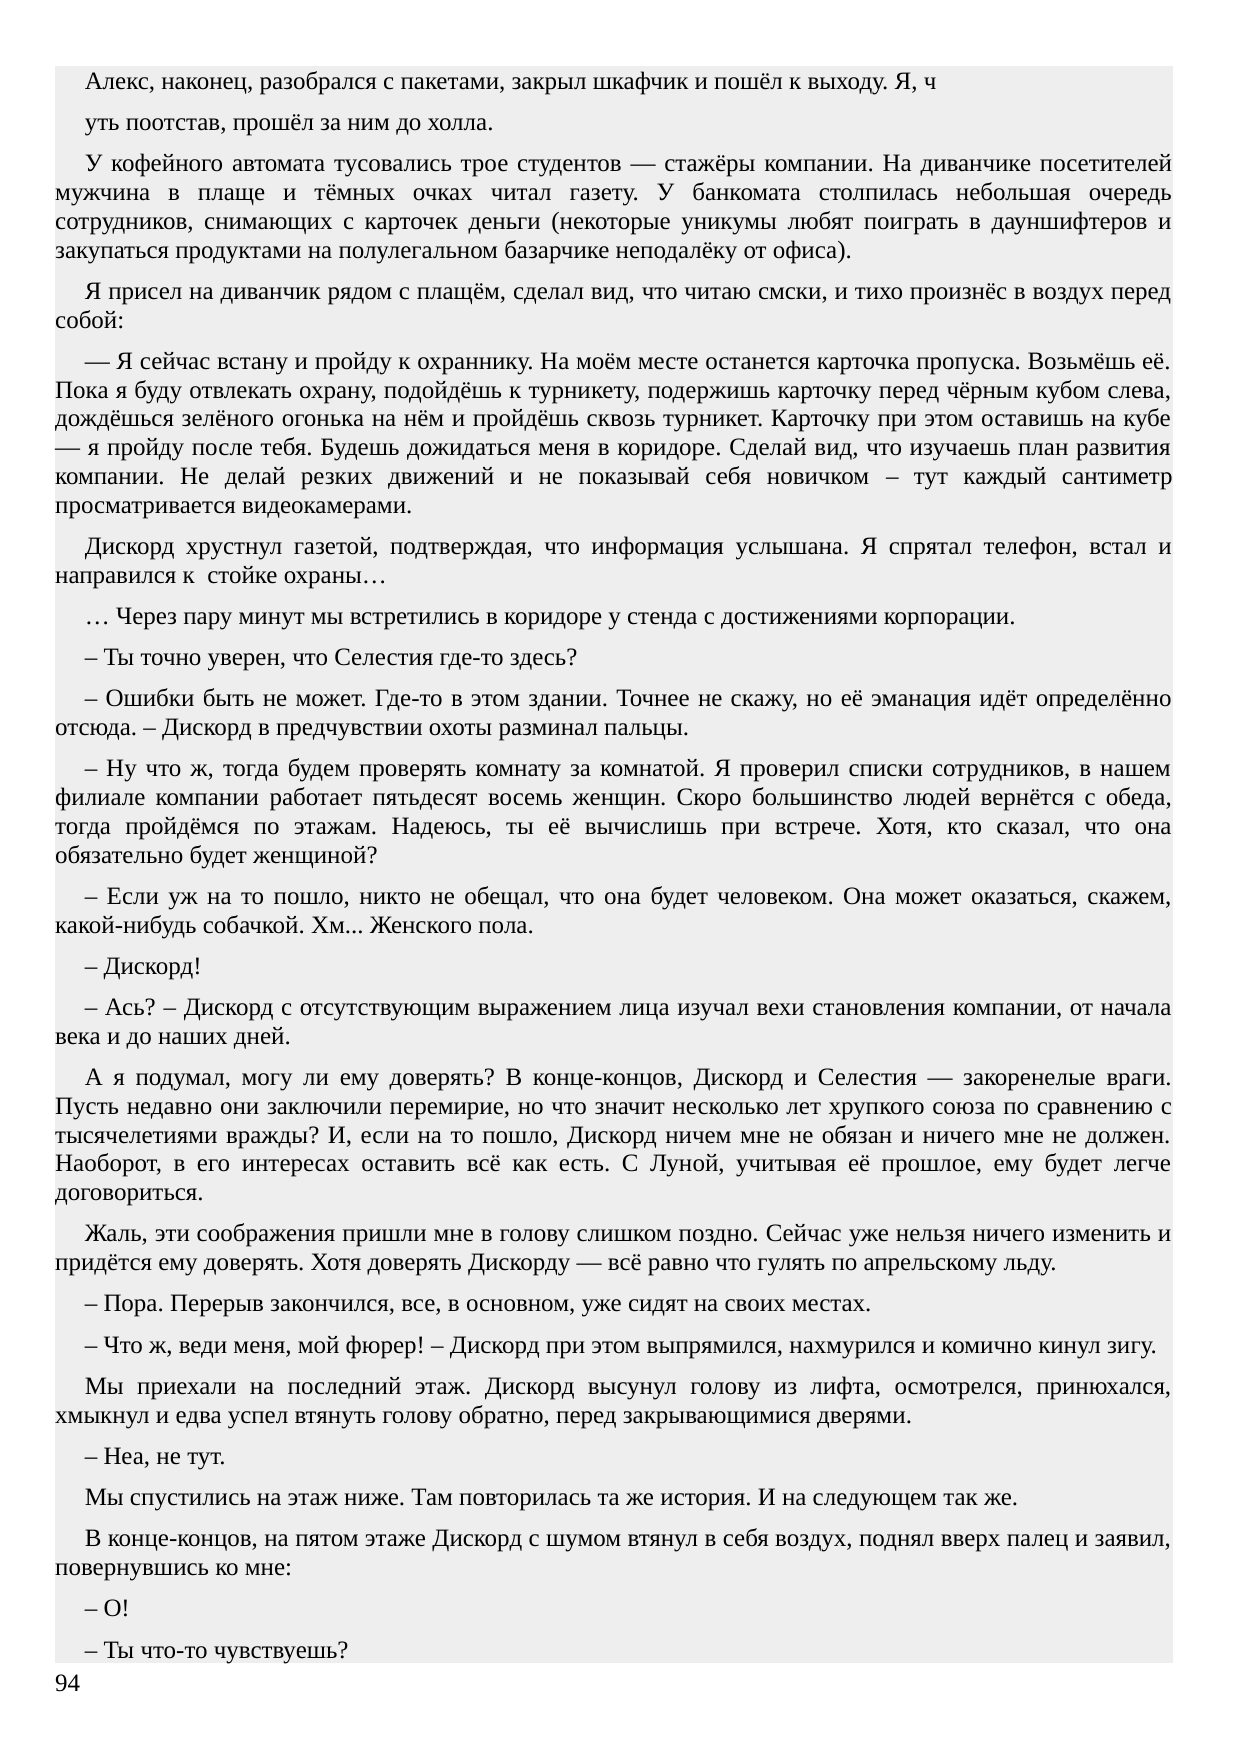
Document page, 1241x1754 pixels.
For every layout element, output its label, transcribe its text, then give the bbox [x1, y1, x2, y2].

text У кофейного автомата тусовались трое студентов — стажёры компании. На диванчике посетителей мужчина в плаще и тёмных очках читал газету. У банкомата столпилась небольшая очередь сотрудников, снимающих с карточек деньги (некоторые уникумы любят поиграть в дауншифтеров и закупаться продуктами на полулегальном базарчике неподалёку от офиса). [55, 148, 1173, 263]
text — Я сейчас встану и пройду к охраннику. На моём месте останется карточка пропуска. Возьмёшь её. Пока я буду отвлекать охрану, подойдёшь к турникету, подержишь карточку перед чёрным кубом слева, дождёшься зелёного огонька на нём и пройдёшь сквозь турникет. Карточку при этом оставишь на кубе — я пройду после тебя. Будешь дожидаться меня в коридоре. Сделай вид, что изучаешь план развития компании. Не делай резких движений и не показывай себя новичком – тут каждый сантиметр просматривается видеокамерами. [55, 346, 1173, 518]
text Мы приехали на последний этаж. Дискорд высунул голову из лифта, осмотрелся, принюхался, хмыкнул и едва успел втянуть голову обратно, перед закрывающимися дверями. [55, 1371, 1173, 1428]
text – Ась? – Дискорд с отсутствующим выражением лица изучал вехи становления компании, от начала века и до наших дней. [55, 992, 1173, 1050]
text уть поотстав, прошёл за ним до холла. [55, 107, 1173, 136]
text – О! [55, 1593, 1173, 1622]
text Я присел на диванчик рядом с плащём, сделал вид, что читаю смски, и тихо произнёс в воздух перед собой: [55, 276, 1173, 333]
text Мы спустились на этаж ниже. Там повторилась та же история. И на следующем так же. [55, 1482, 1173, 1511]
text Жаль, эти соображения пришли мне в голову слишком поздно. Сейчас уже нельзя ничего изменить и придётся ему доверять. Хотя доверять Дискорду — всё равно что гулять по апрельскому льду. [55, 1218, 1173, 1276]
text А я подумал, могу ли ему доверять? В конце-концов, Дискорд и Селестия — закоренелые враги. Пусть недавно они заключили перемирие, но что значит несколько лет хрупкого союза по сравнению с тысячелетиями вражды? И, если на то пошло, Дискорд ничем мне не обязан и ничего мне не должен. Наоборот, в его интересах оставить всё как есть. С Луной, учитывая её прошлое, ему будет легче договориться. [55, 1062, 1173, 1206]
text – Ну что ж, тогда будем проверять комнату за комнатой. Я проверил списки сотрудников, в нашем филиале компании работает пятьдесят восемь женщин. Скоро большинство людей вернётся с обеда, тогда пройдёмся по этажам. Надеюсь, ты её вычислишь при встрече. Хотя, кто сказал, что она обязательно будет женщиной? [55, 753, 1173, 868]
text В конце-концов, на пятом этаже Дискорд с шумом втянул в себя воздух, поднял вверх палец и заявил, повернувшись ко мне: [55, 1523, 1173, 1581]
text – Если уж на то пошло, никто не обещал, что она будет человеком. Она может оказаться, скажем, какой-нибудь собачкой. Хм... Женского пола. [55, 881, 1173, 938]
text – Пора. Перерыв закончился, все, в основном, уже сидят на своих местах. [55, 1288, 1173, 1317]
text – Ошибки быть не может. Где-то в этом здании. Точнее не скажу, но её эманация идёт определённо отсюда. – Дискорд в предчувствии охоты разминал пальцы. [55, 683, 1173, 741]
text … Через пару минут мы встретились в коридоре у стенда с достижениями корпорации. [55, 601, 1173, 630]
text Алекс, наконец, разобрался с пакетами, закрыл шкафчик и пошёл к выходу. Я, ч [55, 66, 1173, 95]
text – Ты точно уверен, что Селестия где-то здесь? [55, 642, 1173, 671]
text Дискорд хрустнул газетой, подтверждая, что информация услышана. Я спрятал телефон, встал и направился к стойке охраны… [55, 531, 1173, 588]
text – Дискорд! [55, 951, 1173, 980]
text – Неа, не тут. [55, 1441, 1173, 1470]
text – Что ж, веди меня, мой фюрер! – Дискорд при этом выпрямился, нахмурился и комично кинул зигу. [55, 1330, 1173, 1358]
text – Ты что-то чувствуешь? [55, 1635, 1173, 1663]
